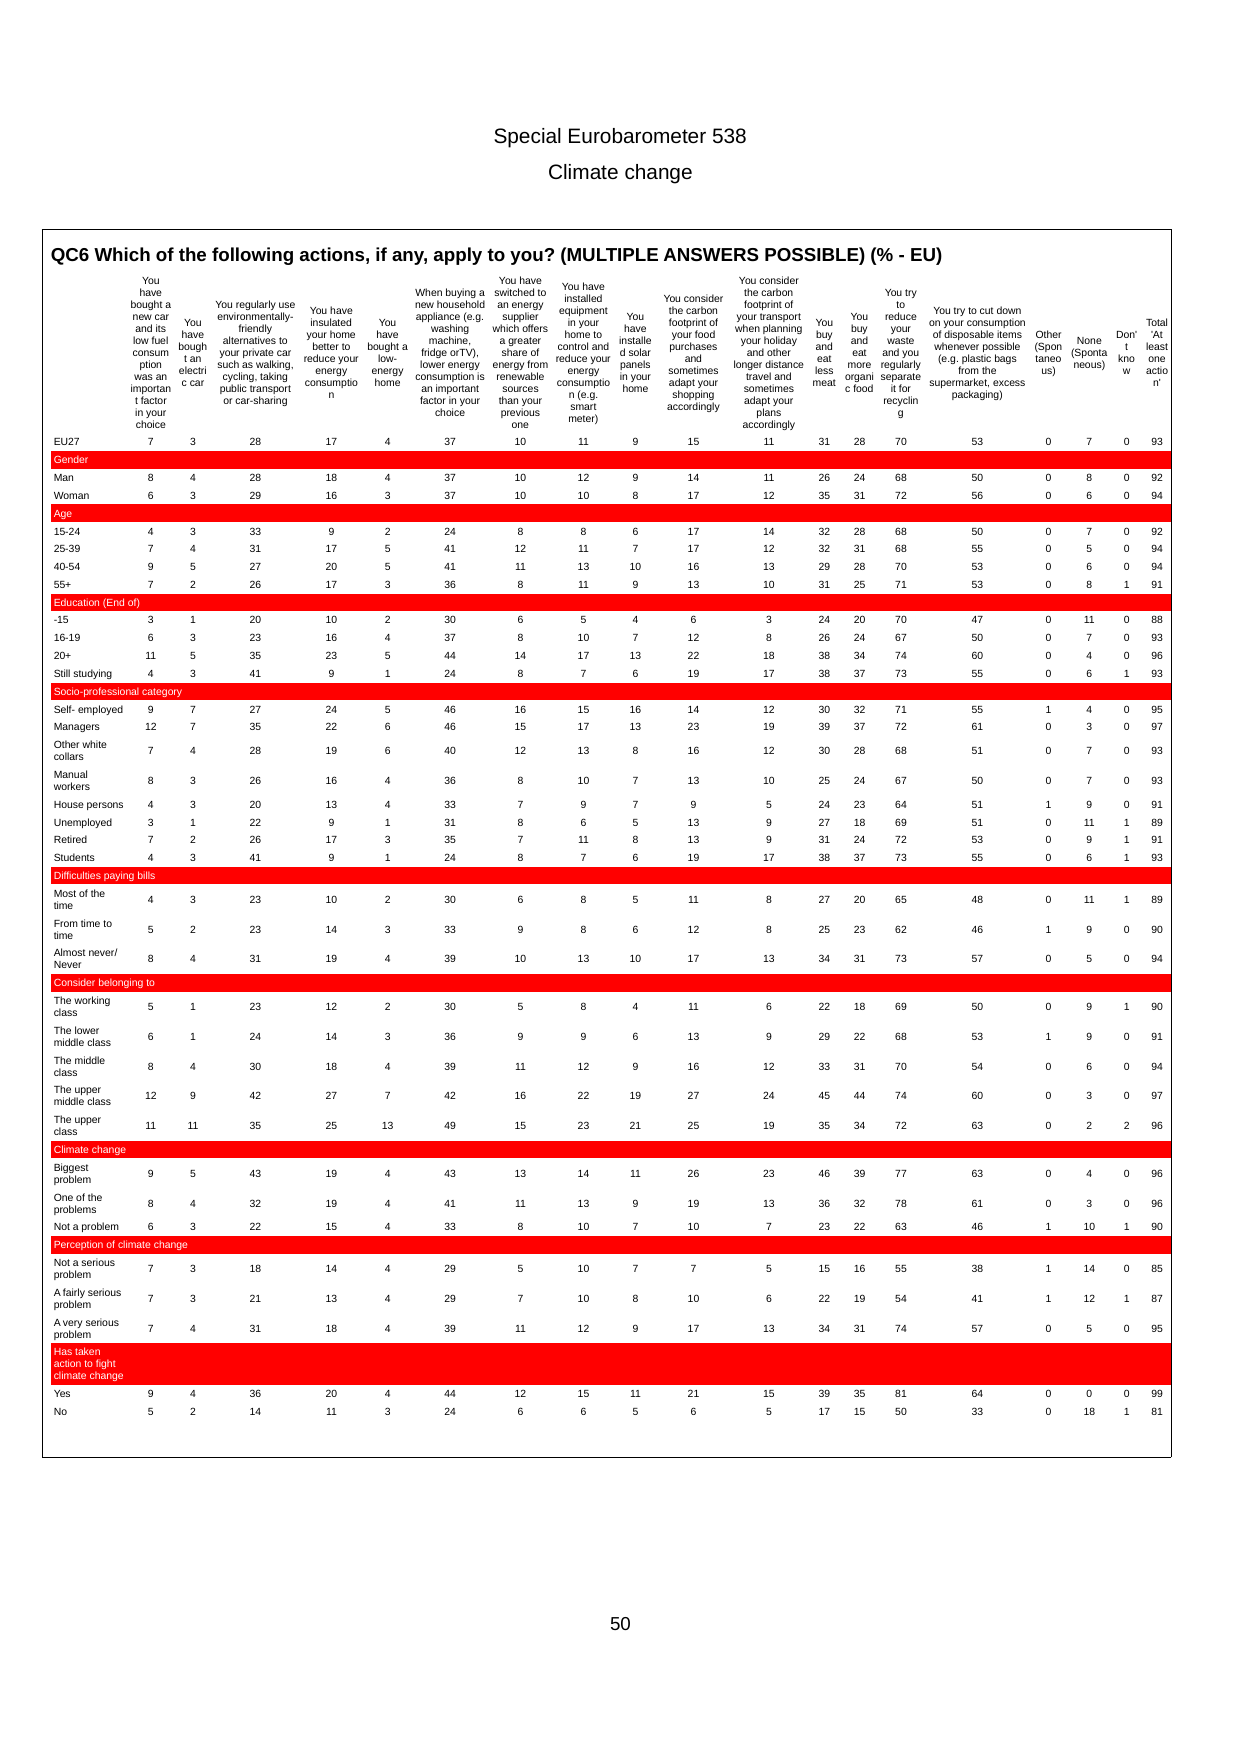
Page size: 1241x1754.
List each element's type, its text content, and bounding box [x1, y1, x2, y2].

table_cell 41 [211, 665, 299, 682]
table_cell 0 [1030, 1081, 1066, 1111]
table_cell 0 [1030, 944, 1066, 974]
table_cell 85 [1141, 1254, 1171, 1283]
table_cell 19 [730, 1111, 807, 1141]
table_cell 1 [1112, 1403, 1141, 1421]
table_cell 13 [656, 813, 730, 831]
table_cell 8 [488, 665, 552, 682]
table_header When buying a new household appliance (e.g. washing machine, fridge orTV), lower energy consumption is an important factor in your choice [412, 272, 488, 433]
table_cell [1030, 1343, 1066, 1385]
table_cell 5 [1066, 540, 1112, 558]
table_cell 5 [1066, 1313, 1112, 1343]
table_cell 20 [841, 611, 877, 629]
table_cell 3 [174, 885, 211, 914]
table_cell 6 [1066, 665, 1112, 682]
table_cell [656, 594, 730, 611]
table_cell 8 [488, 813, 552, 831]
table_cell 11 [730, 433, 807, 451]
table_cell 24 [841, 766, 877, 796]
table_cell 9 [614, 576, 656, 593]
table_cell 88 [1141, 611, 1171, 629]
table_cell 7 [730, 1218, 807, 1236]
table_cell 15 [488, 1111, 552, 1141]
table_cell 24 [412, 522, 488, 540]
table_cell 6 [127, 1218, 174, 1236]
table_cell [730, 451, 807, 469]
table_cell 60 [924, 1081, 1030, 1111]
table_cell 31 [412, 813, 488, 831]
table_cell Woman [51, 487, 127, 504]
table_cell The upper middle class [51, 1081, 127, 1111]
table_cell 15 [807, 1254, 841, 1283]
table_cell 0 [1112, 1051, 1141, 1081]
table_cell 15-24 [51, 522, 127, 540]
table_cell 8 [552, 914, 614, 944]
table_cell 2 [1066, 1111, 1112, 1141]
table_header You buy and eat less meat [807, 272, 841, 433]
table_cell 8 [552, 522, 614, 540]
table_cell 39 [412, 944, 488, 974]
table_cell 27 [299, 1081, 363, 1111]
table_cell 6 [488, 611, 552, 629]
table_cell [552, 1343, 614, 1385]
table_cell 14 [299, 914, 363, 944]
table_cell [614, 867, 656, 884]
table_cell 93 [1141, 665, 1171, 682]
table_cell 38 [807, 647, 841, 665]
table_cell 77 [877, 1159, 924, 1188]
table_cell [1066, 504, 1112, 522]
table_cell [924, 974, 1030, 992]
table_cell 35 [807, 487, 841, 504]
table_cell 81 [1141, 1403, 1171, 1421]
table_cell 10 [488, 469, 552, 487]
table_cell 78 [877, 1188, 924, 1218]
table_cell 0 [1112, 469, 1141, 487]
table_cell 72 [877, 718, 924, 736]
table_cell 27 [211, 558, 299, 576]
table_cell 0 [1112, 1254, 1141, 1283]
table_cell 23 [730, 1159, 807, 1188]
table_cell 74 [877, 1313, 924, 1343]
table_cell 3 [174, 522, 211, 540]
table_cell 6 [1066, 849, 1112, 867]
table_cell 11 [488, 1051, 552, 1081]
table_cell 12 [127, 718, 174, 736]
table_cell 10 [552, 766, 614, 796]
table_cell 33 [211, 522, 299, 540]
table_header [51, 272, 127, 433]
table_cell 6 [1066, 1051, 1112, 1081]
table_cell 64 [877, 796, 924, 813]
table_cell 26 [807, 629, 841, 647]
table_cell 15 [299, 1218, 363, 1236]
table_cell [807, 1236, 841, 1254]
table_cell [924, 1236, 1030, 1254]
table_cell Self- employed [51, 700, 127, 718]
table_cell [1112, 974, 1141, 992]
table_cell 12 [299, 992, 363, 1022]
table_cell 32 [211, 1188, 299, 1218]
table_cell Man [51, 469, 127, 487]
table_cell 70 [877, 558, 924, 576]
table_cell 5 [127, 914, 174, 944]
table_cell 12 [552, 1313, 614, 1343]
table_cell 1 [174, 611, 211, 629]
table_cell 6 [656, 1403, 730, 1421]
table_cell 37 [412, 469, 488, 487]
table_cell 63 [924, 1159, 1030, 1188]
table_cell 96 [1141, 1188, 1171, 1218]
table_cell 29 [412, 1284, 488, 1313]
table_cell 3 [174, 433, 211, 451]
table_cell 6 [127, 487, 174, 504]
table_cell 3 [730, 611, 807, 629]
table_cell [1141, 1343, 1171, 1385]
table_cell 35 [412, 831, 488, 849]
table_cell 8 [127, 469, 174, 487]
table_cell [807, 974, 841, 992]
table_cell 96 [1141, 647, 1171, 665]
table_cell 54 [877, 1284, 924, 1313]
table_cell 13 [552, 558, 614, 576]
table_cell 22 [211, 1218, 299, 1236]
table_cell 13 [656, 576, 730, 593]
table_cell 30 [412, 611, 488, 629]
table_cell [730, 594, 807, 611]
table_cell Biggest problem [51, 1159, 127, 1188]
table_cell 3 [174, 796, 211, 813]
table_cell Education (End of) [51, 594, 614, 611]
table_cell 1 [1112, 576, 1141, 593]
table_cell 72 [877, 1111, 924, 1141]
table_cell 10 [299, 885, 363, 914]
table_cell 13 [299, 796, 363, 813]
table_cell 53 [924, 558, 1030, 576]
table_cell 41 [924, 1284, 1030, 1313]
table_cell 35 [807, 1111, 841, 1141]
table_cell 24 [412, 849, 488, 867]
table_cell 17 [656, 540, 730, 558]
table_cell [656, 1343, 730, 1385]
table_cell 63 [877, 1218, 924, 1236]
table_cell 12 [127, 1081, 174, 1111]
table_cell 10 [656, 1218, 730, 1236]
table_cell [924, 1343, 1030, 1385]
table_cell [807, 451, 841, 469]
table_cell 9 [299, 849, 363, 867]
table_cell 4 [174, 469, 211, 487]
table_cell 31 [841, 944, 877, 974]
table_cell 17 [807, 1403, 841, 1421]
table_cell [730, 1236, 807, 1254]
table_cell 0 [1030, 1159, 1066, 1188]
table_cell 24 [412, 1403, 488, 1421]
table_cell 14 [299, 1254, 363, 1283]
table_cell [841, 504, 877, 522]
table_cell [614, 1236, 656, 1254]
table_cell 7 [1066, 736, 1112, 766]
table_cell 20 [299, 1385, 363, 1403]
table_cell [730, 683, 807, 700]
table_cell [656, 974, 730, 992]
table_cell 20 [211, 611, 299, 629]
table_cell 5 [488, 992, 552, 1022]
table_cell 7 [127, 1313, 174, 1343]
table_cell 48 [924, 885, 1030, 914]
table_cell [656, 867, 730, 884]
table_cell 68 [877, 1022, 924, 1051]
table_cell 6 [614, 1022, 656, 1051]
table_cell 9 [614, 469, 656, 487]
table_cell 42 [211, 1081, 299, 1111]
table_cell 5 [363, 700, 412, 718]
table_cell 5 [730, 1254, 807, 1283]
table_cell 50 [924, 469, 1030, 487]
text QC6 Which of the following actions, if any, apply to you? (MULTIPLE ANSWERS POSSIBLE) (% - EU) [51, 244, 1162, 266]
table_cell 12 [552, 469, 614, 487]
table_cell 22 [841, 1022, 877, 1051]
table_cell 0 [1030, 1188, 1066, 1218]
table_cell 91 [1141, 1022, 1171, 1051]
table_cell The lower middle class [51, 1022, 127, 1051]
table_cell 9 [656, 796, 730, 813]
table_cell 36 [412, 766, 488, 796]
table_cell 9 [127, 1159, 174, 1188]
table_cell 3 [174, 849, 211, 867]
table_cell [614, 1141, 656, 1158]
table_cell 24 [807, 796, 841, 813]
table_cell 12 [488, 736, 552, 766]
table_cell 20 [299, 558, 363, 576]
table_cell 4 [363, 433, 412, 451]
table_cell [412, 1236, 488, 1254]
table_cell 91 [1141, 831, 1171, 849]
table_cell 12 [488, 1385, 552, 1403]
table_cell The upper class [51, 1111, 127, 1141]
table_cell 11 [552, 576, 614, 593]
table_cell 39 [807, 718, 841, 736]
table_cell 67 [877, 766, 924, 796]
table_cell 21 [211, 1284, 299, 1313]
table_cell 41 [412, 540, 488, 558]
table_cell 12 [730, 540, 807, 558]
table_header You consider the carbon footprint of your food purchases and sometimes adapt your shopping accordingly [656, 272, 730, 433]
table_cell Managers [51, 718, 127, 736]
table_cell 0 [1112, 647, 1141, 665]
table_cell 26 [656, 1159, 730, 1188]
table_cell 33 [412, 1218, 488, 1236]
table_cell 23 [211, 914, 299, 944]
table_cell [924, 451, 1030, 469]
table_cell 33 [412, 914, 488, 944]
table_cell [730, 867, 807, 884]
table_cell 14 [656, 700, 730, 718]
table_cell 13 [552, 1188, 614, 1218]
table_cell 7 [488, 1284, 552, 1313]
table_cell 0 [1112, 914, 1141, 944]
table_cell 37 [412, 433, 488, 451]
table_cell 53 [924, 576, 1030, 593]
table_cell 10 [552, 1218, 614, 1236]
table_cell 19 [656, 665, 730, 682]
table_cell 7 [127, 576, 174, 593]
table_cell 7 [552, 665, 614, 682]
table_cell [211, 1343, 299, 1385]
table_cell 55+ [51, 576, 127, 593]
table_header You have switched to an energy supplier which offers a greater share of energy from renewable sources than your previous one [488, 272, 552, 433]
table_cell [1030, 867, 1066, 884]
table_cell 4 [174, 1188, 211, 1218]
table_cell 1 [1112, 813, 1141, 831]
table_cell [877, 451, 924, 469]
table_cell [363, 1343, 412, 1385]
table_cell 0 [1112, 611, 1141, 629]
table_cell 4 [174, 1385, 211, 1403]
table_cell 24 [412, 665, 488, 682]
table_cell [841, 1141, 877, 1158]
table_cell 9 [1066, 831, 1112, 849]
table_cell 37 [412, 629, 488, 647]
table_cell 1 [1112, 1284, 1141, 1313]
table_cell 13 [730, 558, 807, 576]
table_cell 18 [841, 992, 877, 1022]
table_cell 50 [924, 992, 1030, 1022]
table_cell 14 [299, 1022, 363, 1051]
table_cell 3 [174, 665, 211, 682]
table_cell 17 [552, 647, 614, 665]
table_cell 13 [552, 944, 614, 974]
table_cell 73 [877, 665, 924, 682]
table_cell 9 [127, 558, 174, 576]
table_cell 35 [841, 1385, 877, 1403]
table_header You have installed solar panels in your home [614, 272, 656, 433]
table_cell 22 [211, 813, 299, 831]
table_cell 10 [552, 487, 614, 504]
table_cell 7 [488, 831, 552, 849]
table_cell 8 [614, 1284, 656, 1313]
table_cell 1 [1112, 1218, 1141, 1236]
table_cell 7 [614, 540, 656, 558]
table_cell 23 [211, 992, 299, 1022]
table_header You have bought an electric car [174, 272, 211, 433]
table_cell 19 [299, 1159, 363, 1188]
table_cell 7 [614, 766, 656, 796]
table_cell 35 [211, 1111, 299, 1141]
table_cell 25 [807, 766, 841, 796]
table_cell 9 [730, 813, 807, 831]
table_cell [174, 1343, 211, 1385]
table_cell 17 [299, 576, 363, 593]
table_cell 4 [127, 522, 174, 540]
table_cell 9 [614, 1051, 656, 1081]
table_cell 4 [363, 1188, 412, 1218]
table_cell Still studying [51, 665, 127, 682]
table_cell 50 [924, 522, 1030, 540]
table_cell [614, 1343, 656, 1385]
table_header You have bought a new car and its low fuel consumption was an important factor in your choice [127, 272, 174, 433]
table_cell 0 [1030, 1403, 1066, 1421]
table_cell One of the problems [51, 1188, 127, 1218]
table_cell 27 [807, 885, 841, 914]
table_cell 63 [924, 1111, 1030, 1141]
table_cell 16-19 [51, 629, 127, 647]
table_cell 5 [174, 1159, 211, 1188]
table_cell 1 [1112, 885, 1141, 914]
table_cell 32 [841, 1188, 877, 1218]
table_cell 99 [1141, 1385, 1171, 1403]
table_cell 39 [841, 1159, 877, 1188]
table_cell [1030, 1141, 1066, 1158]
table_cell 6 [656, 611, 730, 629]
table_cell 55 [924, 540, 1030, 558]
table_cell 0 [1112, 796, 1141, 813]
table_cell 4 [363, 944, 412, 974]
table_cell 7 [1066, 433, 1112, 451]
table_cell 13 [363, 1111, 412, 1141]
table_cell 9 [1066, 796, 1112, 813]
table_cell 11 [488, 1313, 552, 1343]
table_cell 24 [841, 469, 877, 487]
table_cell 0 [1112, 700, 1141, 718]
table_cell 43 [211, 1159, 299, 1188]
table_cell 16 [656, 558, 730, 576]
table_cell 13 [299, 1284, 363, 1313]
table_cell 4 [614, 992, 656, 1022]
table_cell 5 [614, 813, 656, 831]
table_cell Socio-professional category [51, 683, 614, 700]
table_cell 18 [730, 647, 807, 665]
table_cell [1030, 683, 1066, 700]
table_cell 11 [1066, 813, 1112, 831]
table_header You have insulated your home better to reduce your energy consumption [299, 272, 363, 433]
table_cell Not a problem [51, 1218, 127, 1236]
table_cell 70 [877, 1051, 924, 1081]
table_cell 92 [1141, 522, 1171, 540]
table_cell 2 [174, 914, 211, 944]
table_cell 90 [1141, 992, 1171, 1022]
table_cell 87 [1141, 1284, 1171, 1313]
table_cell 7 [363, 1081, 412, 1111]
table_cell 8 [127, 1188, 174, 1218]
table_cell 6 [552, 813, 614, 831]
table_cell 95 [1141, 1313, 1171, 1343]
table_cell 5 [363, 558, 412, 576]
table_cell 37 [412, 487, 488, 504]
table_cell 4 [174, 540, 211, 558]
table_cell 7 [1066, 522, 1112, 540]
table_cell 13 [656, 831, 730, 849]
table_cell 0 [1112, 766, 1141, 796]
table_cell 4 [363, 1313, 412, 1343]
table_cell 0 [1112, 1188, 1141, 1218]
table_cell Students [51, 849, 127, 867]
table_cell 0 [1030, 522, 1066, 540]
table_cell 0 [1030, 736, 1066, 766]
table_cell 1 [1030, 700, 1066, 718]
table_cell 13 [730, 944, 807, 974]
table_cell 9 [552, 796, 614, 813]
table_cell 32 [841, 700, 877, 718]
table_cell 9 [730, 831, 807, 849]
table_cell 31 [807, 433, 841, 451]
table_cell 0 [1030, 1111, 1066, 1141]
table_cell 50 [924, 629, 1030, 647]
table_header You regularly use environmentally-friendly alternatives to your private car such as walking, cycling, taking public transport or car-sharing [211, 272, 299, 433]
table_cell 74 [877, 1081, 924, 1111]
table_cell 3 [1066, 1188, 1112, 1218]
table_cell 93 [1141, 849, 1171, 867]
table_cell 4 [363, 1051, 412, 1081]
table_cell 46 [412, 718, 488, 736]
table_cell 13 [552, 736, 614, 766]
table_cell 94 [1141, 558, 1171, 576]
table_cell 34 [841, 1111, 877, 1141]
table_cell 54 [924, 1051, 1030, 1081]
table_cell 24 [299, 700, 363, 718]
table_cell [1112, 1343, 1141, 1385]
table_header You have bought a low-energy home [363, 272, 412, 433]
table_cell 23 [211, 629, 299, 647]
table_cell 22 [807, 992, 841, 1022]
table_cell 51 [924, 813, 1030, 831]
table_cell 11 [127, 647, 174, 665]
table_cell 11 [299, 1403, 363, 1421]
table_cell 70 [877, 611, 924, 629]
table_cell 31 [211, 1313, 299, 1343]
table_cell 0 [1112, 1022, 1141, 1051]
table_cell 15 [552, 1385, 614, 1403]
table_cell 2 [174, 831, 211, 849]
table_cell 1 [1112, 992, 1141, 1022]
table_cell 0 [1030, 469, 1066, 487]
table_cell 89 [1141, 885, 1171, 914]
table_cell 18 [211, 1254, 299, 1283]
table_cell No [51, 1403, 127, 1421]
table_cell [1141, 1236, 1171, 1254]
table_cell 93 [1141, 766, 1171, 796]
table_cell 11 [1066, 611, 1112, 629]
table_cell Age [51, 504, 614, 522]
table_cell 8 [552, 885, 614, 914]
table_cell 97 [1141, 1081, 1171, 1111]
table_cell [877, 974, 924, 992]
table_cell 30 [807, 736, 841, 766]
table_cell 4 [1066, 1159, 1112, 1188]
table_cell 0 [1030, 831, 1066, 849]
table_cell 24 [841, 629, 877, 647]
table_cell 4 [127, 796, 174, 813]
table_cell 7 [127, 433, 174, 451]
table_cell 94 [1141, 487, 1171, 504]
table_cell 17 [656, 522, 730, 540]
table_cell [488, 1343, 552, 1385]
table_cell 19 [656, 1188, 730, 1218]
table_cell 68 [877, 540, 924, 558]
table_cell 10 [730, 766, 807, 796]
table_cell 51 [924, 736, 1030, 766]
table_cell 0 [1030, 992, 1066, 1022]
table_cell 29 [412, 1254, 488, 1283]
table_cell [877, 1141, 924, 1158]
table_cell 11 [656, 992, 730, 1022]
table_cell 5 [1066, 944, 1112, 974]
table_cell 9 [614, 1313, 656, 1343]
table_cell [614, 594, 656, 611]
table_cell 6 [488, 1403, 552, 1421]
table_cell 6 [730, 992, 807, 1022]
table_cell 4 [363, 796, 412, 813]
table_cell [1066, 974, 1112, 992]
table_cell 12 [730, 700, 807, 718]
table_cell 25 [656, 1111, 730, 1141]
table_cell 1 [363, 813, 412, 831]
table_cell 5 [363, 647, 412, 665]
table_cell 2 [363, 522, 412, 540]
table_cell 6 [614, 849, 656, 867]
table_cell 0 [1112, 629, 1141, 647]
table_cell 72 [877, 487, 924, 504]
table_cell 21 [614, 1111, 656, 1141]
table_cell 1 [1030, 1284, 1066, 1313]
table_cell 72 [877, 831, 924, 849]
table_cell 46 [412, 700, 488, 718]
table_cell 53 [924, 831, 1030, 849]
table_cell 3 [363, 831, 412, 849]
table_cell 6 [488, 885, 552, 914]
table_cell 19 [614, 1081, 656, 1111]
table_cell 71 [877, 700, 924, 718]
table_cell 16 [299, 629, 363, 647]
table_cell 31 [807, 576, 841, 593]
table_cell 4 [363, 469, 412, 487]
table_cell 74 [877, 647, 924, 665]
table_cell 46 [807, 1159, 841, 1188]
table_cell [877, 1343, 924, 1385]
table_cell 2 [174, 576, 211, 593]
table_cell 30 [211, 1051, 299, 1081]
table_cell 28 [841, 558, 877, 576]
table_cell 16 [488, 1081, 552, 1111]
table_cell 4 [363, 1284, 412, 1313]
table_cell 18 [1066, 1403, 1112, 1421]
table_cell 10 [299, 611, 363, 629]
table_cell 81 [877, 1385, 924, 1403]
table_cell 1 [363, 665, 412, 682]
table_cell 53 [924, 433, 1030, 451]
table_cell 5 [174, 647, 211, 665]
table_cell [841, 974, 877, 992]
table_cell 55 [877, 1254, 924, 1283]
table_cell 0 [1030, 813, 1066, 831]
table_cell 22 [807, 1284, 841, 1313]
table_cell 0 [1030, 647, 1066, 665]
table_cell 0 [1112, 1081, 1141, 1111]
table_cell [1030, 504, 1066, 522]
table_cell 67 [877, 629, 924, 647]
table_cell 9 [174, 1081, 211, 1111]
table_cell 19 [730, 718, 807, 736]
table_cell 97 [1141, 718, 1171, 736]
table_cell [1030, 974, 1066, 992]
table_cell 7 [127, 1254, 174, 1283]
table_cell 95 [1141, 700, 1171, 718]
table_cell [1066, 867, 1112, 884]
table_cell 3 [363, 1403, 412, 1421]
table_cell 8 [127, 766, 174, 796]
table_cell 9 [730, 1022, 807, 1051]
table_cell 6 [127, 1022, 174, 1051]
table_cell 41 [412, 558, 488, 576]
table_cell 8 [614, 831, 656, 849]
table_cell 36 [807, 1188, 841, 1218]
table_cell 41 [211, 849, 299, 867]
table_cell [841, 683, 877, 700]
table_cell 5 [174, 558, 211, 576]
table_cell 5 [730, 796, 807, 813]
table_cell 4 [363, 629, 412, 647]
table_cell 8 [614, 736, 656, 766]
table_cell 37 [841, 718, 877, 736]
table_cell [807, 683, 841, 700]
table_cell [656, 683, 730, 700]
table_header You have installed equipment in your home to control and reduce your energy consumption (e.g. smart meter) [552, 272, 614, 433]
table_cell 16 [841, 1254, 877, 1283]
table_cell 0 [1030, 1313, 1066, 1343]
table_cell [924, 1141, 1030, 1158]
table_header You try to cut down on your consumption of disposable items whenever possible (e.g. plastic bags from the supermarket, excess packaging) [924, 272, 1030, 433]
table_cell 46 [924, 914, 1030, 944]
table_cell 12 [730, 736, 807, 766]
table_cell 50 [924, 766, 1030, 796]
table_cell [877, 867, 924, 884]
table_cell A fairly serious problem [51, 1284, 127, 1313]
table_cell 16 [299, 487, 363, 504]
table_cell [488, 1236, 552, 1254]
table_cell 44 [412, 647, 488, 665]
table_cell 31 [841, 1313, 877, 1343]
table_cell 7 [614, 1218, 656, 1236]
table_cell 11 [1066, 885, 1112, 914]
table_cell 28 [211, 433, 299, 451]
table_cell 31 [211, 944, 299, 974]
table_cell [1141, 683, 1171, 700]
table_cell 96 [1141, 1111, 1171, 1141]
table_cell -15 [51, 611, 127, 629]
table_cell Climate change [51, 1141, 614, 1158]
table_cell 26 [211, 831, 299, 849]
table_header Don't know [1112, 272, 1141, 433]
table_cell [1112, 867, 1141, 884]
table_cell 27 [656, 1081, 730, 1111]
table_cell 42 [412, 1081, 488, 1111]
table_cell 10 [488, 487, 552, 504]
table_cell [807, 594, 841, 611]
table_cell 8 [1066, 576, 1112, 593]
table_cell 8 [488, 629, 552, 647]
table_cell [877, 594, 924, 611]
table_cell 17 [656, 487, 730, 504]
table_cell [1030, 451, 1066, 469]
table_cell [656, 1141, 730, 1158]
table_cell 40-54 [51, 558, 127, 576]
table_cell 17 [299, 831, 363, 849]
table_cell 91 [1141, 576, 1171, 593]
table_cell 62 [877, 914, 924, 944]
table_cell 8 [488, 766, 552, 796]
table_cell 33 [924, 1403, 1030, 1421]
table_cell 5 [614, 1403, 656, 1421]
table_cell 14 [1066, 1254, 1112, 1283]
table_cell 16 [614, 700, 656, 718]
table_cell 15 [730, 1385, 807, 1403]
table_cell 30 [412, 992, 488, 1022]
table_cell 13 [488, 1159, 552, 1188]
table_cell 8 [552, 992, 614, 1022]
table_cell [656, 451, 730, 469]
table_cell 8 [730, 629, 807, 647]
table_cell 0 [1112, 540, 1141, 558]
table_cell 38 [807, 665, 841, 682]
table_header You consider the carbon footprint of your transport when planning your holiday and other longer distance travel and sometimes adapt your plans accordingly [730, 272, 807, 433]
table_cell 93 [1141, 629, 1171, 647]
table_cell 5 [127, 992, 174, 1022]
table_cell 11 [552, 540, 614, 558]
table_cell 3 [127, 813, 174, 831]
table_cell 9 [488, 914, 552, 944]
table_cell 13 [614, 718, 656, 736]
table_cell 4 [1066, 647, 1112, 665]
table_cell 1 [363, 849, 412, 867]
table_cell [1141, 1141, 1171, 1158]
table_cell 3 [174, 487, 211, 504]
table_cell 94 [1141, 1051, 1171, 1081]
table_cell 28 [841, 522, 877, 540]
table_cell 0 [1112, 736, 1141, 766]
table_cell 11 [552, 831, 614, 849]
table_cell [877, 1236, 924, 1254]
table_cell 23 [299, 647, 363, 665]
table_cell 37 [841, 665, 877, 682]
table_cell 11 [488, 558, 552, 576]
table_cell 2 [363, 885, 412, 914]
table_cell 1 [1030, 796, 1066, 813]
table_cell [924, 594, 1030, 611]
table_cell 12 [1066, 1284, 1112, 1313]
table_cell 90 [1141, 914, 1171, 944]
table_cell [1141, 594, 1171, 611]
table_cell 90 [1141, 1218, 1171, 1236]
table_cell 1 [1112, 665, 1141, 682]
table_cell 0 [1066, 1385, 1112, 1403]
table_cell 9 [1066, 914, 1112, 944]
table_cell 7 [174, 700, 211, 718]
table_cell 69 [877, 992, 924, 1022]
table_cell 16 [656, 1051, 730, 1081]
table_cell [1112, 1236, 1141, 1254]
table_cell 18 [299, 1051, 363, 1081]
table_cell 24 [211, 1022, 299, 1051]
table_cell 5 [552, 611, 614, 629]
table_cell 0 [1112, 558, 1141, 576]
table_cell 8 [730, 885, 807, 914]
table_cell 22 [656, 647, 730, 665]
table_cell Not a serious problem [51, 1254, 127, 1283]
table_cell 8 [488, 522, 552, 540]
table_cell [614, 683, 656, 700]
table_cell 20 [841, 885, 877, 914]
table_cell 10 [730, 576, 807, 593]
table_cell 12 [730, 487, 807, 504]
table_cell 0 [1030, 487, 1066, 504]
table_cell 17 [656, 944, 730, 974]
table_cell 9 [299, 813, 363, 831]
table_cell 24 [807, 611, 841, 629]
table_cell 8 [730, 914, 807, 944]
table_cell 16 [656, 736, 730, 766]
table_cell 26 [211, 766, 299, 796]
table_cell [730, 1141, 807, 1158]
table_cell 9 [488, 1022, 552, 1051]
table_cell 22 [841, 1218, 877, 1236]
table_cell 5 [730, 1403, 807, 1421]
table_cell 0 [1112, 1313, 1141, 1343]
table_cell [1141, 504, 1171, 522]
table_cell 37 [841, 849, 877, 867]
table_cell [1141, 451, 1171, 469]
table_cell House persons [51, 796, 127, 813]
table_cell 7 [127, 831, 174, 849]
table_cell 0 [1030, 540, 1066, 558]
table_cell 15 [552, 700, 614, 718]
table_cell 35 [211, 718, 299, 736]
table_cell 12 [730, 1051, 807, 1081]
table_cell 11 [488, 1188, 552, 1218]
table_cell 11 [614, 1385, 656, 1403]
table_cell 34 [807, 1313, 841, 1343]
table_cell 7 [1066, 766, 1112, 796]
table_cell 46 [924, 1218, 1030, 1236]
table_cell 18 [841, 813, 877, 831]
table_cell 0 [1030, 849, 1066, 867]
table_cell 25 [807, 914, 841, 944]
table_cell 1 [1112, 831, 1141, 849]
table_cell 43 [412, 1159, 488, 1188]
table_cell 0 [1112, 944, 1141, 974]
table_cell [299, 1343, 363, 1385]
table_cell [614, 504, 656, 522]
table_cell 7 [614, 629, 656, 647]
table_cell 4 [127, 849, 174, 867]
table_cell 12 [656, 914, 730, 944]
table_header You try to reduce your waste and you regularly separate it for recycling [877, 272, 924, 433]
table_cell 10 [614, 944, 656, 974]
table_cell 3 [174, 1218, 211, 1236]
table_cell 11 [614, 1159, 656, 1188]
table_cell 96 [1141, 1159, 1171, 1188]
table_cell 17 [730, 665, 807, 682]
table_cell [1066, 594, 1112, 611]
table_cell 45 [807, 1081, 841, 1111]
table_cell [1141, 867, 1171, 884]
table_cell 19 [299, 1188, 363, 1218]
table_cell Yes [51, 1385, 127, 1403]
table_cell 31 [807, 831, 841, 849]
table_cell 26 [807, 469, 841, 487]
table_cell 38 [807, 849, 841, 867]
table_cell 3 [174, 1254, 211, 1283]
table_cell 4 [174, 736, 211, 766]
table_cell [1112, 451, 1141, 469]
table_cell 6 [730, 1284, 807, 1313]
table_cell 1 [1030, 1254, 1066, 1283]
table_cell 4 [363, 1159, 412, 1188]
table_cell 68 [877, 736, 924, 766]
table_cell 18 [299, 1313, 363, 1343]
table_cell 18 [299, 469, 363, 487]
table_cell 0 [1030, 665, 1066, 682]
table_cell 0 [1112, 1385, 1141, 1403]
table_cell 68 [877, 522, 924, 540]
table_cell [841, 867, 877, 884]
table_cell 24 [730, 1081, 807, 1111]
table_cell 9 [1066, 1022, 1112, 1051]
table_cell [841, 1236, 877, 1254]
table_cell 11 [174, 1111, 211, 1141]
table_cell 38 [924, 1254, 1030, 1283]
table_cell [841, 1343, 877, 1385]
table_cell Unemployed [51, 813, 127, 831]
table_cell 23 [552, 1111, 614, 1141]
table_cell 94 [1141, 540, 1171, 558]
table_cell 33 [807, 1051, 841, 1081]
table_cell 10 [552, 1254, 614, 1283]
table_cell 12 [488, 540, 552, 558]
table_cell 3 [1066, 1081, 1112, 1111]
table_cell [730, 504, 807, 522]
table_cell 71 [877, 576, 924, 593]
table_cell 28 [211, 469, 299, 487]
table_cell [1112, 1141, 1141, 1158]
table_cell 15 [488, 718, 552, 736]
table_cell 8 [614, 487, 656, 504]
table_cell 28 [211, 736, 299, 766]
table_cell 56 [924, 487, 1030, 504]
table_cell 0 [1030, 766, 1066, 796]
table_cell [1141, 974, 1171, 992]
table_cell 4 [614, 611, 656, 629]
table_cell 13 [730, 1188, 807, 1218]
table_cell 27 [807, 813, 841, 831]
table_cell 6 [1066, 487, 1112, 504]
table_cell A very serious problem [51, 1313, 127, 1343]
table_cell 70 [877, 433, 924, 451]
table_cell 41 [412, 1188, 488, 1218]
table_cell 49 [412, 1111, 488, 1141]
table_cell 7 [614, 1254, 656, 1283]
table_cell 61 [924, 718, 1030, 736]
table_cell 57 [924, 944, 1030, 974]
table_cell 9 [614, 433, 656, 451]
table_cell 2 [363, 611, 412, 629]
table_cell 44 [841, 1081, 877, 1111]
table_cell 9 [299, 522, 363, 540]
table_cell [1066, 1141, 1112, 1158]
table_cell 36 [412, 576, 488, 593]
table_cell 3 [174, 1284, 211, 1313]
table_cell [1066, 1343, 1112, 1385]
table_cell 23 [807, 1218, 841, 1236]
table_cell [807, 867, 841, 884]
table_cell 3 [127, 611, 174, 629]
table_cell 3 [174, 766, 211, 796]
table_cell 8 [127, 944, 174, 974]
table_cell 7 [127, 540, 174, 558]
table_cell 22 [299, 718, 363, 736]
table_cell 51 [924, 796, 1030, 813]
table_cell EU27 [51, 433, 127, 451]
table_cell 9 [614, 1188, 656, 1218]
table_cell 0 [1112, 487, 1141, 504]
table_cell 4 [174, 1051, 211, 1081]
table_cell 93 [1141, 736, 1171, 766]
table_cell 11 [730, 469, 807, 487]
table_cell 0 [1112, 522, 1141, 540]
table_cell 8 [1066, 469, 1112, 487]
table_cell 3 [1066, 718, 1112, 736]
table_cell 61 [924, 1188, 1030, 1218]
table_cell 34 [807, 944, 841, 974]
table_cell 9 [127, 1385, 174, 1403]
table_cell 1 [1030, 1022, 1066, 1051]
table_cell 23 [211, 885, 299, 914]
table_cell 5 [614, 885, 656, 914]
table_cell [1030, 594, 1066, 611]
table_cell 28 [841, 736, 877, 766]
table_cell 36 [412, 1022, 488, 1051]
table_cell 91 [1141, 796, 1171, 813]
table_cell 24 [841, 831, 877, 849]
table_cell 55 [924, 700, 1030, 718]
table_cell Gender [51, 451, 614, 469]
table_cell 44 [412, 1385, 488, 1403]
table_cell 0 [1112, 433, 1141, 451]
table_cell 60 [924, 647, 1030, 665]
table_cell [924, 504, 1030, 522]
table_cell [552, 1236, 614, 1254]
table_cell 12 [656, 629, 730, 647]
table_cell 89 [1141, 813, 1171, 831]
table_cell 8 [488, 849, 552, 867]
table_cell 36 [211, 1385, 299, 1403]
table_cell 2 [363, 992, 412, 1022]
table_cell [877, 683, 924, 700]
table_cell The middle class [51, 1051, 127, 1081]
table_cell 4 [363, 1254, 412, 1283]
table_cell 0 [1030, 1385, 1066, 1403]
table_cell 14 [656, 469, 730, 487]
table_cell 21 [656, 1385, 730, 1403]
table_cell 4 [363, 766, 412, 796]
table_cell 6 [363, 718, 412, 736]
table_cell 6 [127, 629, 174, 647]
table_cell 19 [656, 849, 730, 867]
table_cell 30 [807, 700, 841, 718]
table_cell 29 [807, 558, 841, 576]
table_cell 73 [877, 849, 924, 867]
table_cell 8 [488, 1218, 552, 1236]
table_cell [614, 451, 656, 469]
table_cell From time to time [51, 914, 127, 944]
table_cell [730, 974, 807, 992]
table_cell 10 [1066, 1218, 1112, 1236]
table_cell 19 [841, 1284, 877, 1313]
table_cell 7 [614, 796, 656, 813]
table_header Total 'At least one action' [1141, 272, 1171, 433]
table_cell Perception of climate change [51, 1236, 363, 1254]
table_cell 53 [924, 1022, 1030, 1051]
table_cell 0 [1030, 718, 1066, 736]
table_cell 10 [488, 433, 552, 451]
table_cell 64 [924, 1385, 1030, 1403]
table_cell [877, 504, 924, 522]
table_cell 30 [412, 885, 488, 914]
table_cell 0 [1030, 558, 1066, 576]
table_cell 13 [614, 647, 656, 665]
table_cell 1 [174, 992, 211, 1022]
table_cell The working class [51, 992, 127, 1022]
table_cell 7 [656, 1254, 730, 1283]
table_cell Has taken action to fight climate change [51, 1343, 127, 1385]
table_cell 17 [730, 849, 807, 867]
table_cell 57 [924, 1313, 1030, 1343]
table_cell 0 [1030, 611, 1066, 629]
table_cell 4 [363, 1218, 412, 1236]
table_cell 40 [412, 736, 488, 766]
table_cell 39 [412, 1313, 488, 1343]
table_cell [807, 1343, 841, 1385]
table_cell 6 [552, 1403, 614, 1421]
table_cell Difficulties paying bills [51, 867, 614, 884]
table_cell 31 [841, 487, 877, 504]
table_cell 23 [841, 796, 877, 813]
table_cell 47 [924, 611, 1030, 629]
table_cell 20+ [51, 647, 127, 665]
table_cell [730, 1343, 807, 1385]
table_cell 1 [174, 1022, 211, 1051]
table_cell [1112, 504, 1141, 522]
table_cell 10 [656, 1284, 730, 1313]
table_cell 50 [877, 1403, 924, 1421]
table_cell 0 [1030, 629, 1066, 647]
table_cell 29 [807, 1022, 841, 1051]
table_cell [412, 1343, 488, 1385]
table_cell 2 [174, 1403, 211, 1421]
table_cell 4 [127, 885, 174, 914]
table_cell 12 [552, 1051, 614, 1081]
table_header Other (Spontaneous) [1030, 272, 1066, 433]
table_cell 11 [656, 885, 730, 914]
table_cell [656, 504, 730, 522]
table_cell 8 [488, 576, 552, 593]
table_cell 7 [488, 796, 552, 813]
table_cell 13 [730, 1313, 807, 1343]
table_cell 0 [1030, 1051, 1066, 1081]
table_cell 9 [552, 1022, 614, 1051]
table_cell 7 [552, 849, 614, 867]
table_cell 6 [1066, 558, 1112, 576]
table_cell 1 [1030, 914, 1066, 944]
table_cell 25 [299, 1111, 363, 1141]
table_header None (Spontaneous) [1066, 272, 1112, 433]
table_cell 35 [211, 647, 299, 665]
table_cell 9 [127, 700, 174, 718]
table_cell 6 [614, 665, 656, 682]
table_cell 5 [127, 1403, 174, 1421]
table_cell [807, 1141, 841, 1158]
table_cell 93 [1141, 433, 1171, 451]
table_cell 65 [877, 885, 924, 914]
table_cell 55 [924, 665, 1030, 682]
table_cell 5 [363, 540, 412, 558]
table_cell 32 [807, 522, 841, 540]
table_cell 39 [807, 1385, 841, 1403]
table_cell 16 [299, 766, 363, 796]
table_cell 17 [552, 718, 614, 736]
table_cell 13 [656, 766, 730, 796]
table_cell 0 [1112, 718, 1141, 736]
table_cell 2 [1112, 1111, 1141, 1141]
table_cell 27 [211, 700, 299, 718]
table_cell 3 [363, 1022, 412, 1051]
table_cell [363, 1236, 412, 1254]
table_cell 33 [412, 796, 488, 813]
table_cell 5 [488, 1254, 552, 1283]
table_cell 11 [552, 433, 614, 451]
table_cell 7 [127, 736, 174, 766]
table_cell 6 [363, 736, 412, 766]
table_header You buy and eat more organic food [841, 272, 877, 433]
table_cell 10 [488, 944, 552, 974]
table_cell 0 [1112, 1159, 1141, 1188]
table_cell 14 [730, 522, 807, 540]
table_cell 3 [363, 914, 412, 944]
table_cell [1066, 683, 1112, 700]
table_cell 14 [552, 1159, 614, 1188]
table_cell 9 [1066, 992, 1112, 1022]
table_cell 23 [841, 914, 877, 944]
table_cell [127, 1343, 174, 1385]
table_cell 14 [211, 1403, 299, 1421]
table_cell 0 [1030, 576, 1066, 593]
table_cell 25-39 [51, 540, 127, 558]
table_cell 13 [656, 1022, 730, 1051]
table_cell 94 [1141, 944, 1171, 974]
table_cell Retired [51, 831, 127, 849]
table_cell Almost never/ Never [51, 944, 127, 974]
table_cell 25 [841, 576, 877, 593]
table_cell 9 [299, 665, 363, 682]
table_cell 3 [363, 487, 412, 504]
table_cell 4 [174, 1313, 211, 1343]
table_cell 73 [877, 944, 924, 974]
table_cell 1 [1112, 849, 1141, 867]
table_cell 16 [488, 700, 552, 718]
table_cell [656, 1236, 730, 1254]
table_cell 4 [1066, 700, 1112, 718]
table_cell 10 [552, 629, 614, 647]
table_cell [1066, 451, 1112, 469]
table_cell 6 [614, 914, 656, 944]
table_cell 3 [363, 576, 412, 593]
table_cell 28 [841, 433, 877, 451]
table_cell 39 [412, 1051, 488, 1081]
table_cell [841, 451, 877, 469]
table_cell [841, 594, 877, 611]
table_cell [1030, 1236, 1066, 1254]
table_cell Other white collars [51, 736, 127, 766]
table_cell 29 [211, 487, 299, 504]
table_cell 69 [877, 813, 924, 831]
table_cell [1112, 594, 1141, 611]
table_cell 15 [841, 1403, 877, 1421]
table_cell Manual workers [51, 766, 127, 796]
table_cell 92 [1141, 469, 1171, 487]
table_cell 31 [841, 1051, 877, 1081]
table_cell 10 [552, 1284, 614, 1313]
table_cell 31 [211, 540, 299, 558]
table_cell 23 [656, 718, 730, 736]
table_cell 68 [877, 469, 924, 487]
table_cell Consider belonging to [51, 974, 614, 992]
table_cell 19 [299, 944, 363, 974]
table_cell Most of the time [51, 885, 127, 914]
table_cell 4 [127, 665, 174, 682]
table_cell 0 [1030, 885, 1066, 914]
table_cell 4 [363, 1385, 412, 1403]
table_cell 22 [552, 1081, 614, 1111]
table_cell [924, 867, 1030, 884]
table_cell 55 [924, 849, 1030, 867]
table_cell [1112, 683, 1141, 700]
table_cell 0 [1030, 433, 1066, 451]
table_cell [614, 974, 656, 992]
table_cell [924, 683, 1030, 700]
table_cell 7 [174, 718, 211, 736]
table_cell 8 [127, 1051, 174, 1081]
table_cell 19 [299, 736, 363, 766]
table_cell 3 [174, 629, 211, 647]
table_cell 32 [807, 540, 841, 558]
table_cell 34 [841, 647, 877, 665]
table_cell 1 [1030, 1218, 1066, 1236]
table_cell 31 [841, 540, 877, 558]
table_cell 26 [211, 576, 299, 593]
table_cell 17 [299, 540, 363, 558]
table_cell 6 [614, 522, 656, 540]
table_cell 15 [656, 433, 730, 451]
table_cell 17 [299, 433, 363, 451]
table_cell 11 [127, 1111, 174, 1141]
table_cell [1066, 1236, 1112, 1254]
table_cell [807, 504, 841, 522]
table_cell 4 [174, 944, 211, 974]
table_cell 20 [211, 796, 299, 813]
table_cell 10 [614, 558, 656, 576]
table_cell 17 [656, 1313, 730, 1343]
table_cell 7 [127, 1284, 174, 1313]
table_cell 7 [1066, 629, 1112, 647]
table_cell 1 [174, 813, 211, 831]
table_cell 14 [488, 647, 552, 665]
